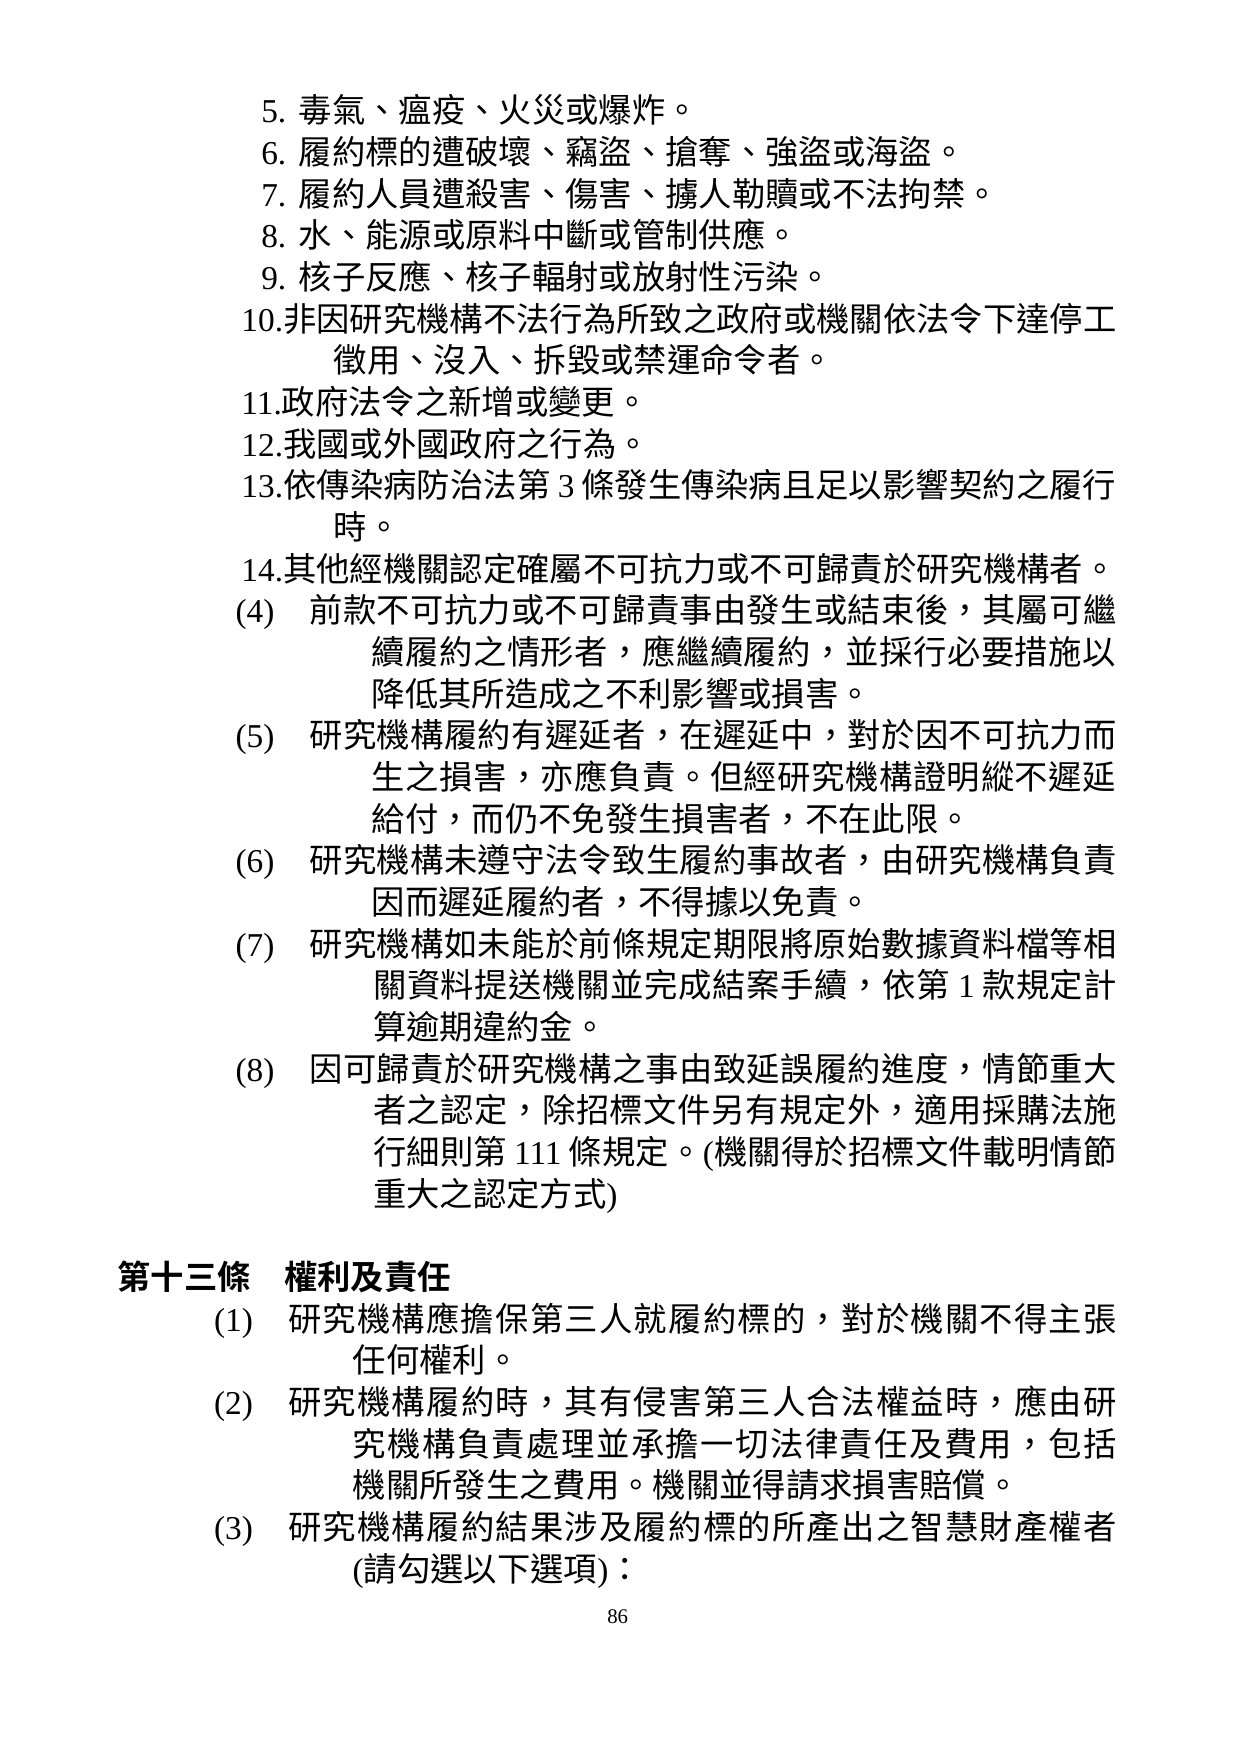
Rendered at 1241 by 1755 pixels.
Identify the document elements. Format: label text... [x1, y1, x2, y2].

list 研究機構履約有遲延者，在遲延中，對於因不可抗力而生之損害，亦應負責。但經研究機構證明縱不遲延給付，而仍不免發生損害者，不在此限。 [235, 714, 1117, 839]
list 研究機構履約結果涉及履約標的所產出之智慧財產權者(請勾選以下選項)： [214, 1506, 1117, 1589]
list 核子反應、核子輻射或放射性污染。 [261, 256, 1117, 298]
text 第十三條 權利及責任 [117, 1256, 1117, 1298]
list 政府法令之新增或變更。 [241, 381, 1117, 423]
list 毒氣、瘟疫、火災或爆炸。 [261, 89, 1117, 131]
list 研究機構未遵守法令致生履約事故者，由研究機構負責。因而遲延履約者，不得據以免責。 [235, 839, 1117, 923]
list 前款不可抗力或不可歸責事由發生或結束後，其屬可繼續履約之情形者，應繼續履約，並採行必要措施以降低其所造成之不利影響或損害。 [235, 589, 1117, 714]
list 因可歸責於研究機構之事由致延誤履約進度，情節重大者之認定，除招標文件另有規定外，適用採購法施行細則第111條規定。(機關得於招標文件載明情節重大之認定方式) [235, 1048, 1117, 1214]
list 研究機構如未能於前條規定期限將原始數據資料檔等相關資料提送機關並完成結案手續，依第1款規定計算逾期違約金。 [235, 923, 1117, 1048]
list 水、能源或原料中斷或管制供應。 [261, 214, 1117, 256]
list 非因研究機構不法行為所致之政府或機關依法令下達停工、徵用、沒入、拆毀或禁運命令者。 [241, 298, 1117, 381]
list 履約標的遭破壞、竊盜、搶奪、強盜或海盜。 [261, 131, 1117, 173]
list 我國或外國政府之行為。 [241, 423, 1117, 464]
list 履約人員遭殺害、傷害、擄人勒贖或不法拘禁。 [261, 173, 1117, 214]
list 其他經機關認定確屬不可抗力或不可歸責於研究機構者。 [241, 548, 1117, 589]
list 研究機構履約時，其有侵害第三人合法權益時，應由研究機構負責處理並承擔一切法律責任及費用，包括機關所發生之費用。機關並得請求損害賠償。 [214, 1381, 1117, 1506]
list 研究機構應擔保第三人就履約標的，對於機關不得主張任何權利。 [214, 1298, 1117, 1381]
list 依傳染病防治法第3條發生傳染病且足以影響契約之履行時。 [241, 464, 1117, 548]
